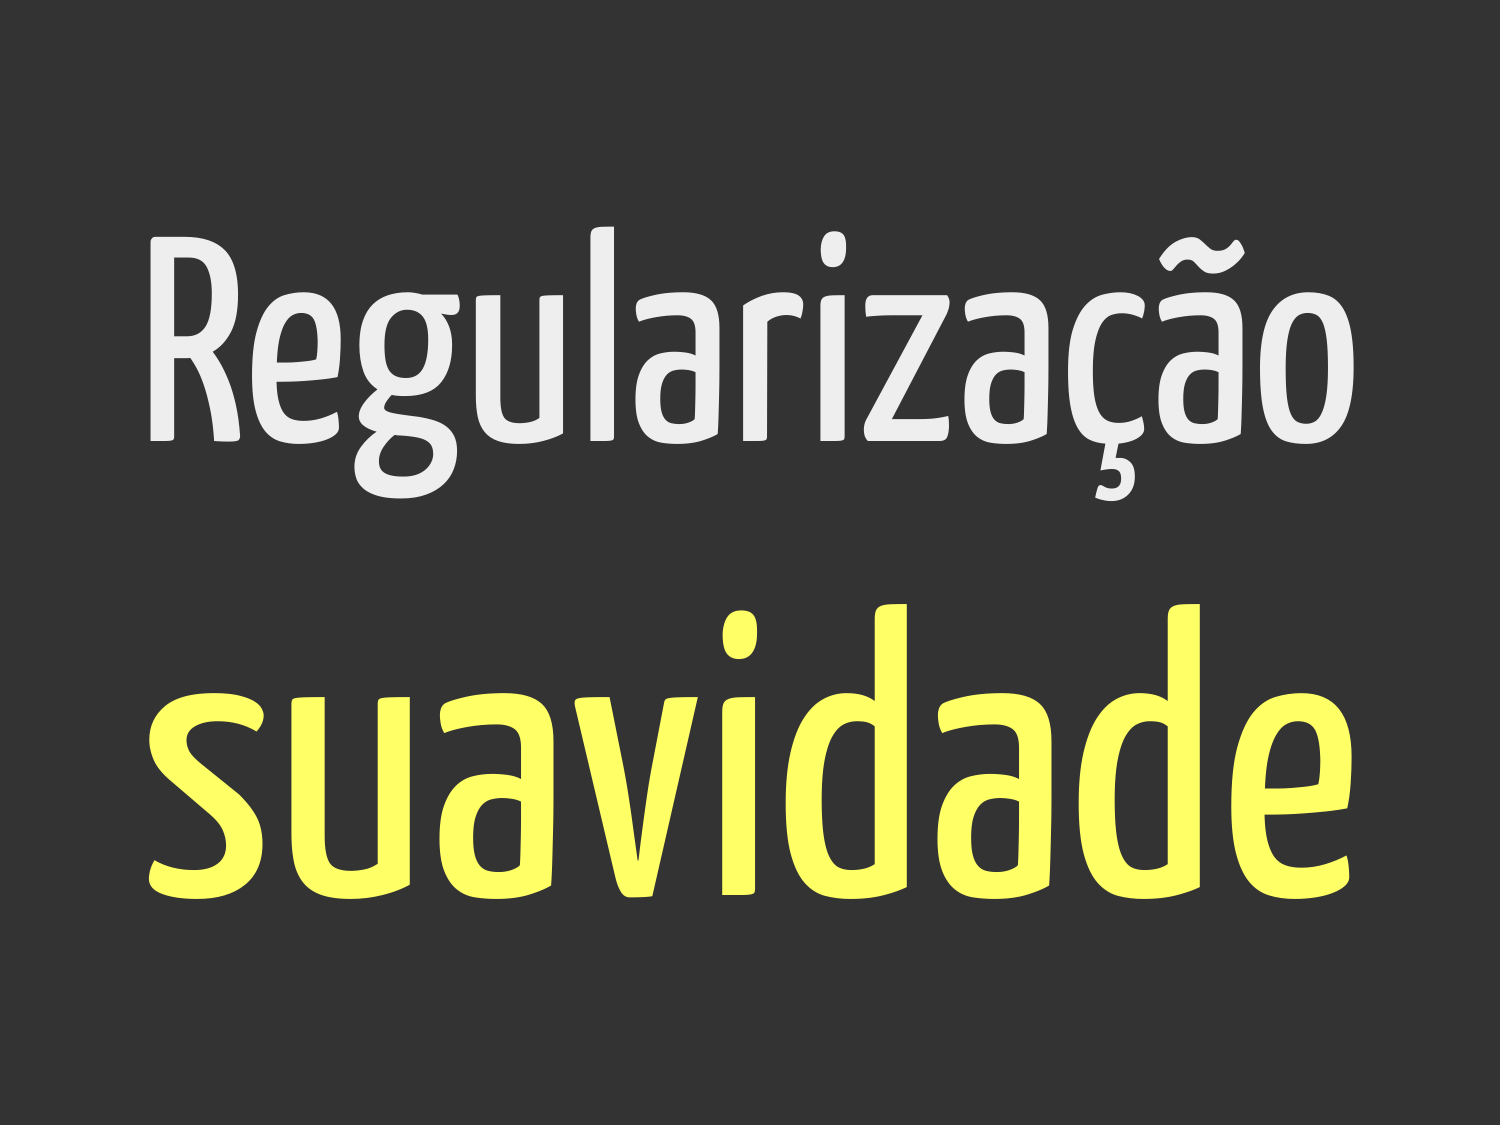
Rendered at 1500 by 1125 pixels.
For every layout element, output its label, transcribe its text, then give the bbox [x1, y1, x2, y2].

title Regularização suavidade [75, 56, 1425, 1069]
